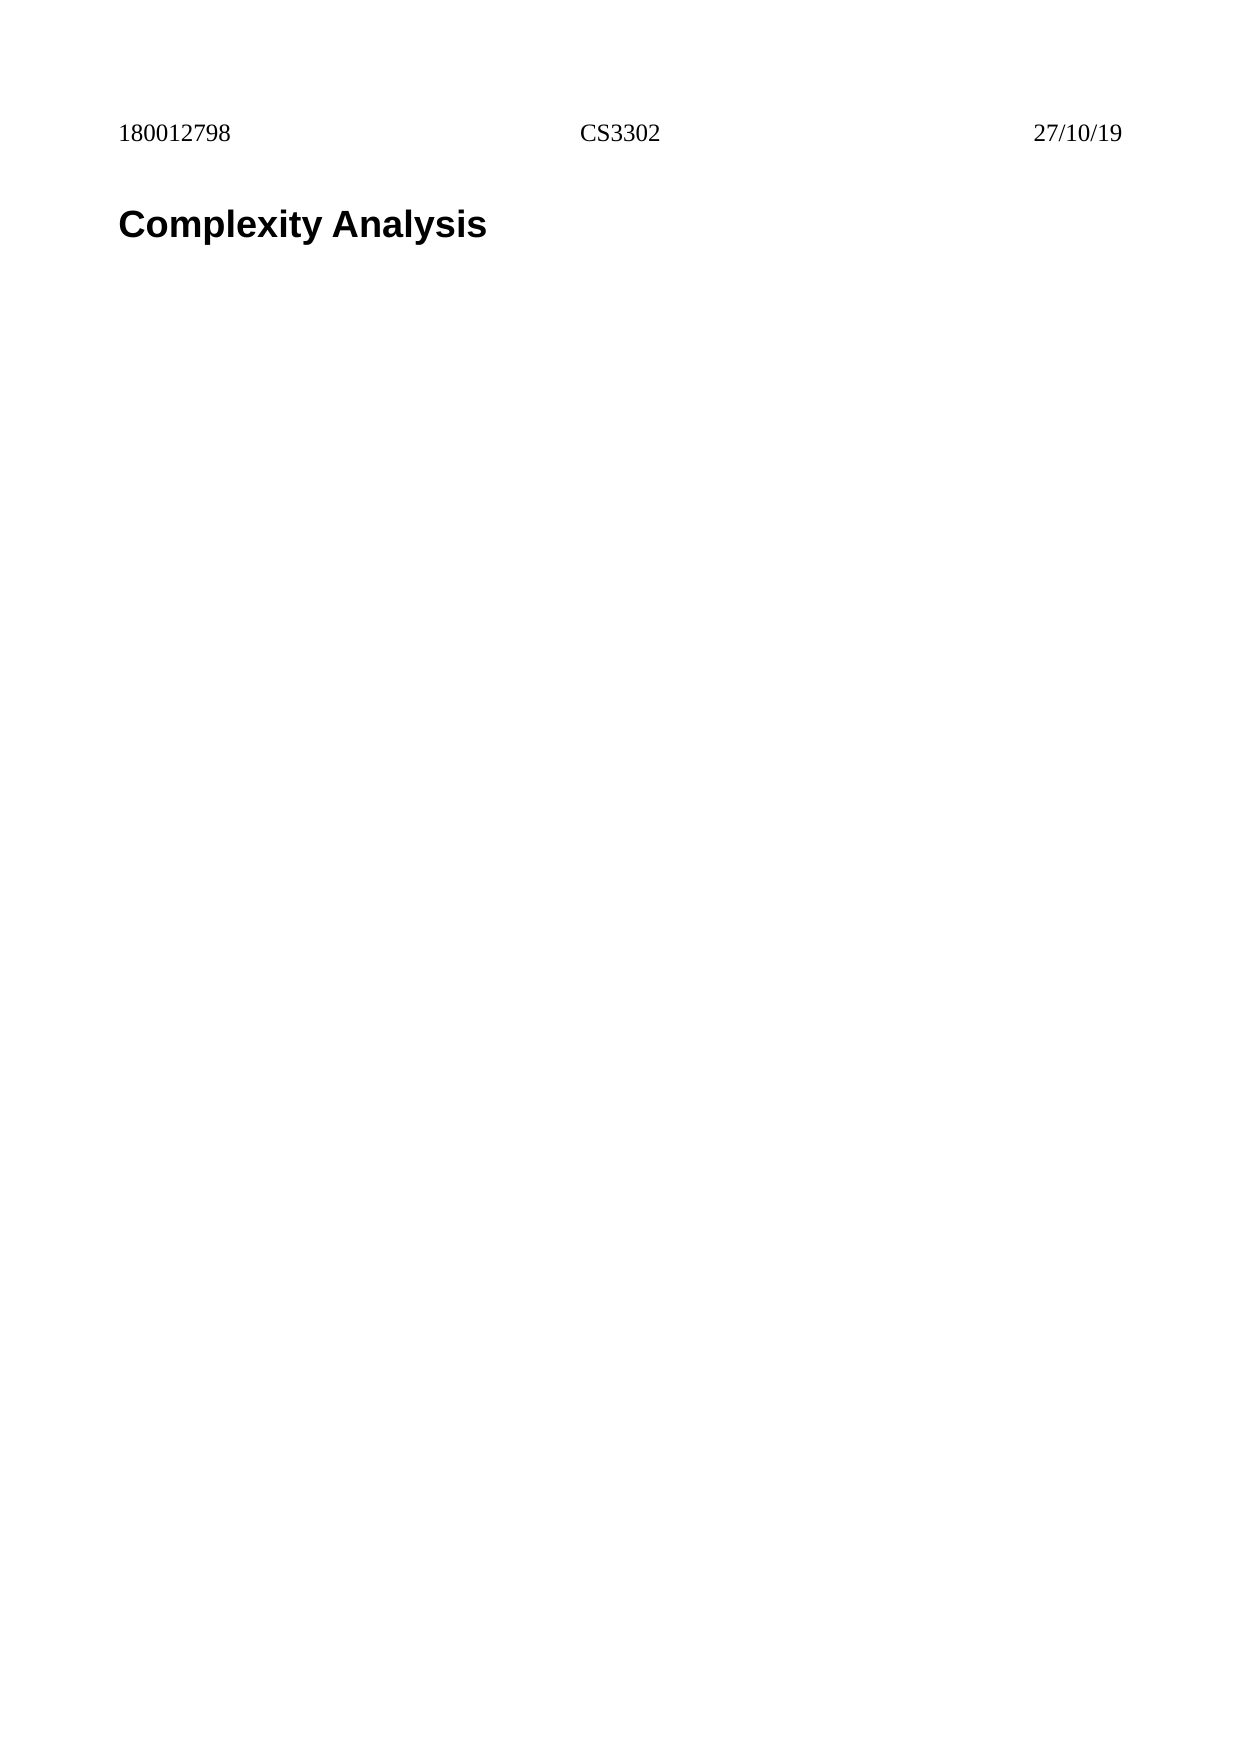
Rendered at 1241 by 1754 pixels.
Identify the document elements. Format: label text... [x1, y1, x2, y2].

subtitle Complexity Analysis [118, 201, 1122, 245]
